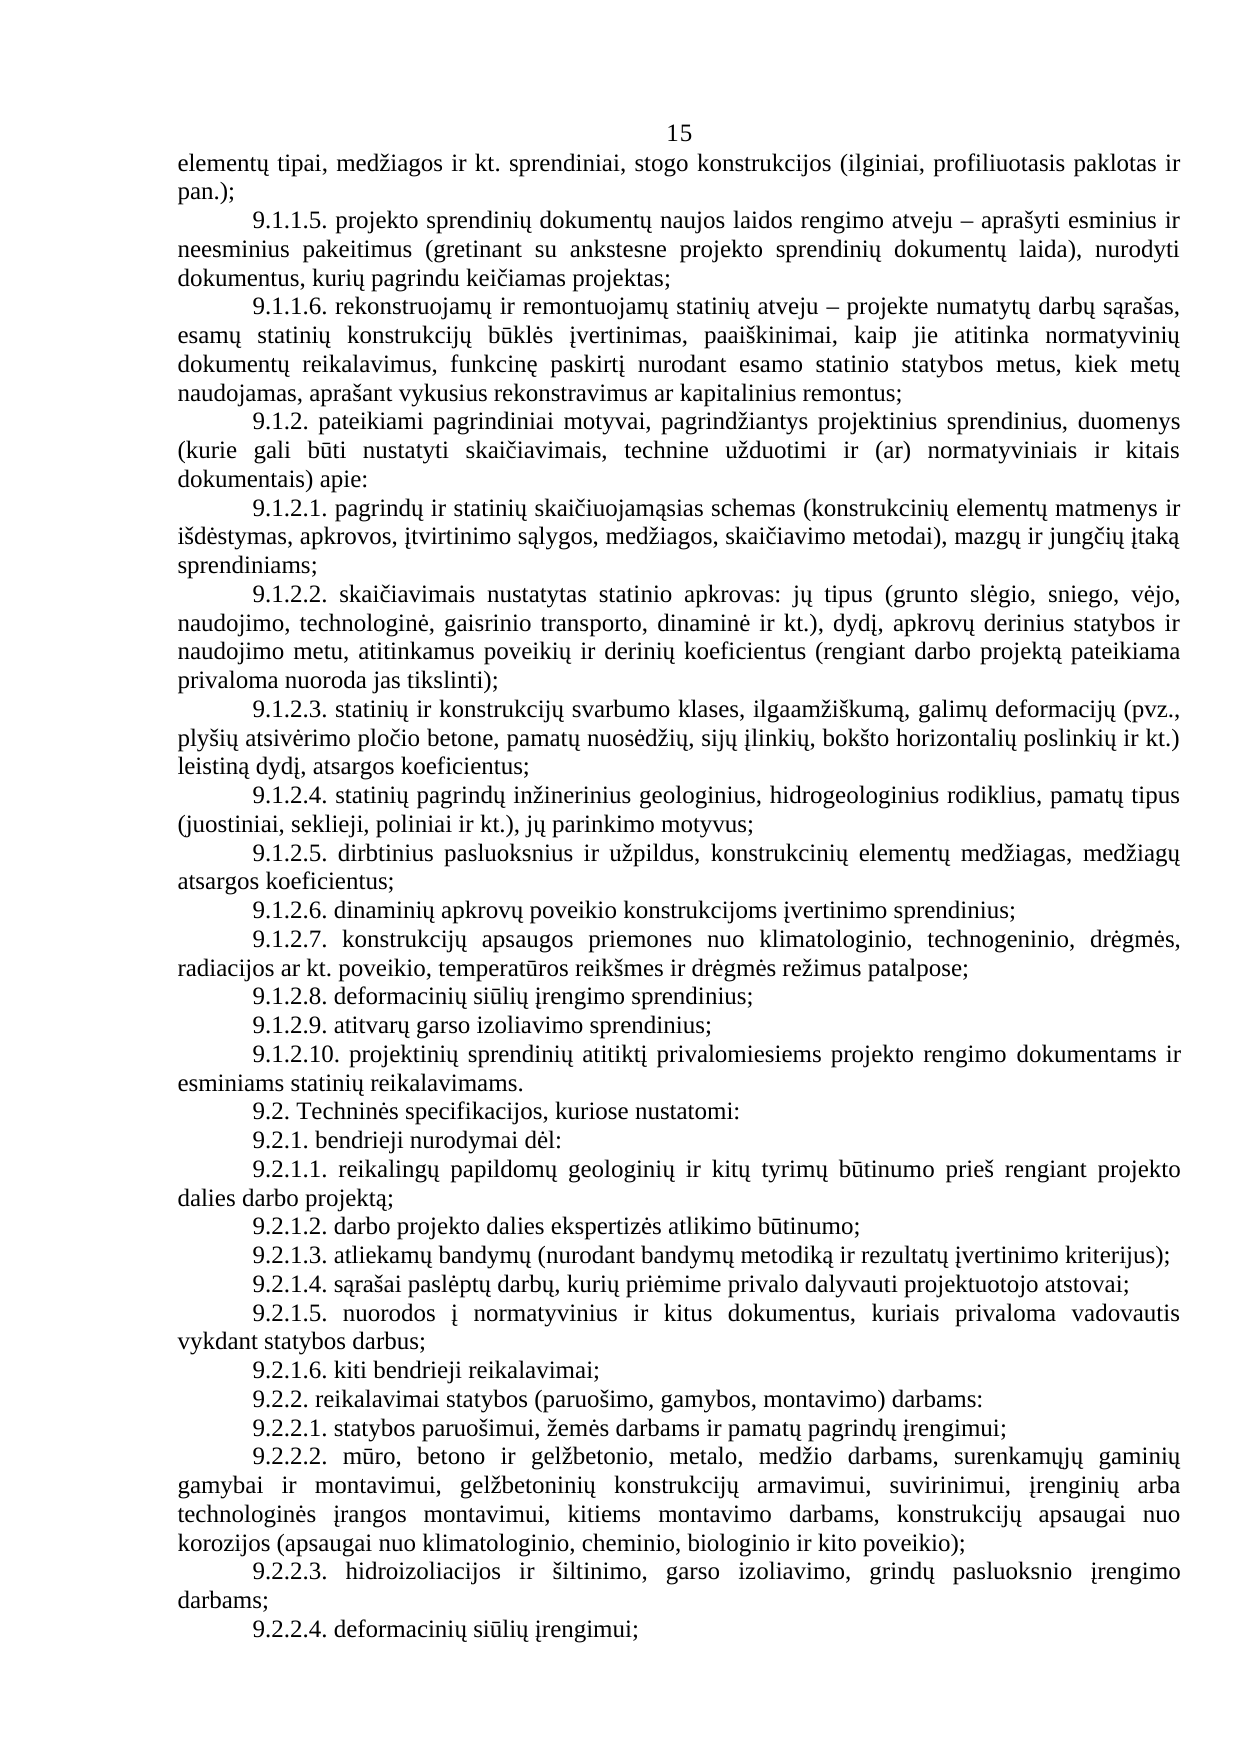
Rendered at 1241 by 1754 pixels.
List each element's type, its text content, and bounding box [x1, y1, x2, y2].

text elementų tipai, medžiagos ir kt. sprendiniai, stogo konstrukcijos (ilginiai, profiliuotasis paklotas ir pan.); [177, 148, 1181, 205]
text 9.1.2.5. dirbtinius pasluoksnius ir užpildus, konstrukcinių elementų medžiagas, medžiagų atsargos koeficientus; [177, 838, 1181, 895]
text 9.1.2.1. pagrindų ir statinių skaičiuojamąsias schemas (konstrukcinių elementų matmenys ir išdėstymas, apkrovos, įtvirtinimo sąlygos, medžiagos, skaičiavimo metodai), mazgų ir jungčių įtaką sprendiniams; [177, 493, 1181, 579]
text 9.2.1.3. atliekamų bandymų (nurodant bandymų metodiką ir rezultatų įvertinimo kriterijus); [177, 1240, 1181, 1269]
text 9.2.1.4. sąrašai paslėptų darbų, kurių priėmime privalo dalyvauti projektuotojo atstovai; [177, 1269, 1181, 1298]
text 9.1.2.7. konstrukcijų apsaugos priemones nuo klimatologinio, technogeninio, drėgmės, radiacijos ar kt. poveikio, temperatūros reikšmes ir drėgmės režimus patalpose; [177, 924, 1181, 981]
text 9.1.1.5. projekto sprendinių dokumentų naujos laidos rengimo atveju – aprašyti esminius ir neesminius pakeitimus (gretinant su ankstesne projekto sprendinių dokumentų laida), nurodyti dokumentus, kurių pagrindu keičiamas projektas; [177, 205, 1181, 291]
text 9.1.1.6. rekonstruojamų ir remontuojamų statinių atveju – projekte numatytų darbų sąrašas, esamų statinių konstrukcijų būklės įvertinimas, paaiškinimai, kaip jie atitinka normatyvinių dokumentų reikalavimus, funkcinę paskirtį nurodant esamo statinio statybos metus, kiek metų naudojamas, aprašant vykusius rekonstravimus ar kapitalinius remontus; [177, 291, 1181, 406]
text 9.2. Techninės specifikacijos, kuriose nustatomi: [177, 1096, 1181, 1125]
text 9.1.2.8. deformacinių siūlių įrengimo sprendinius; [177, 981, 1181, 1010]
text 9.2.1. bendrieji nurodymai dėl: [177, 1125, 1181, 1154]
text 9.2.2.2. mūro, betono ir gelžbetonio, metalo, medžio darbams, surenkamųjų gaminių gamybai ir montavimui, gelžbetoninių konstrukcijų armavimui, suvirinimui, įrenginių arba technologinės įrangos montavimui, kitiems montavimo darbams, konstrukcijų apsaugai nuo korozijos (apsaugai nuo klimatologinio, cheminio, biologinio ir kito poveikio); [177, 1441, 1181, 1556]
text 9.2.2.4. deformacinių siūlių įrengimui; [177, 1614, 1181, 1643]
text 9.2.2.1. statybos paruošimui, žemės darbams ir pamatų pagrindų įrengimui; [177, 1413, 1181, 1441]
text 9.2.1.1. reikalingų papildomų geologinių ir kitų tyrimų būtinumo prieš rengiant projekto dalies darbo projektą; [177, 1154, 1181, 1211]
text 9.1.2. pateikiami pagrindiniai motyvai, pagrindžiantys projektinius sprendinius, duomenys (kurie gali būti nustatyti skaičiavimais, technine užduotimi ir (ar) normatyviniais ir kitais dokumentais) apie: [177, 406, 1181, 493]
text 9.1.2.3. statinių ir konstrukcijų svarbumo klases, ilgaamžiškumą, galimų deformacijų (pvz., plyšių atsivėrimo pločio betone, pamatų nuosėdžių, sijų įlinkių, bokšto horizontalių poslinkių ir kt.) leistiną dydį, atsargos koeficientus; [177, 694, 1181, 780]
text 9.1.2.2. skaičiavimais nustatytas statinio apkrovas: jų tipus (grunto slėgio, sniego, vėjo, naudojimo, technologinė, gaisrinio transporto, dinaminė ir kt.), dydį, apkrovų derinius statybos ir naudojimo metu, atitinkamus poveikių ir derinių koeficientus (rengiant darbo projektą pateikiama privaloma nuoroda jas tikslinti); [177, 579, 1181, 694]
text 9.2.1.2. darbo projekto dalies ekspertizės atlikimo būtinumo; [177, 1211, 1181, 1240]
text 9.1.2.10. projektinių sprendinių atitiktį privalomiesiems projekto rengimo dokumentams ir esminiams statinių reikalavimams. [177, 1039, 1181, 1096]
text 9.2.2. reikalavimai statybos (paruošimo, gamybos, montavimo) darbams: [177, 1384, 1181, 1413]
text 9.1.2.9. atitvarų garso izoliavimo sprendinius; [177, 1010, 1181, 1039]
text 9.1.2.6. dinaminių apkrovų poveikio konstrukcijoms įvertinimo sprendinius; [177, 895, 1181, 924]
text 9.2.1.5. nuorodos į normatyvinius ir kitus dokumentus, kuriais privaloma vadovautis vykdant statybos darbus; [177, 1298, 1181, 1355]
text 9.2.1.6. kiti bendrieji reikalavimai; [177, 1355, 1181, 1384]
text 9.1.2.4. statinių pagrindų inžinerinius geologinius, hidrogeologinius rodiklius, pamatų tipus (juostiniai, seklieji, poliniai ir kt.), jų parinkimo motyvus; [177, 780, 1181, 838]
text 9.2.2.3. hidroizoliacijos ir šiltinimo, garso izoliavimo, grindų pasluoksnio įrengimo darbams; [177, 1556, 1181, 1614]
